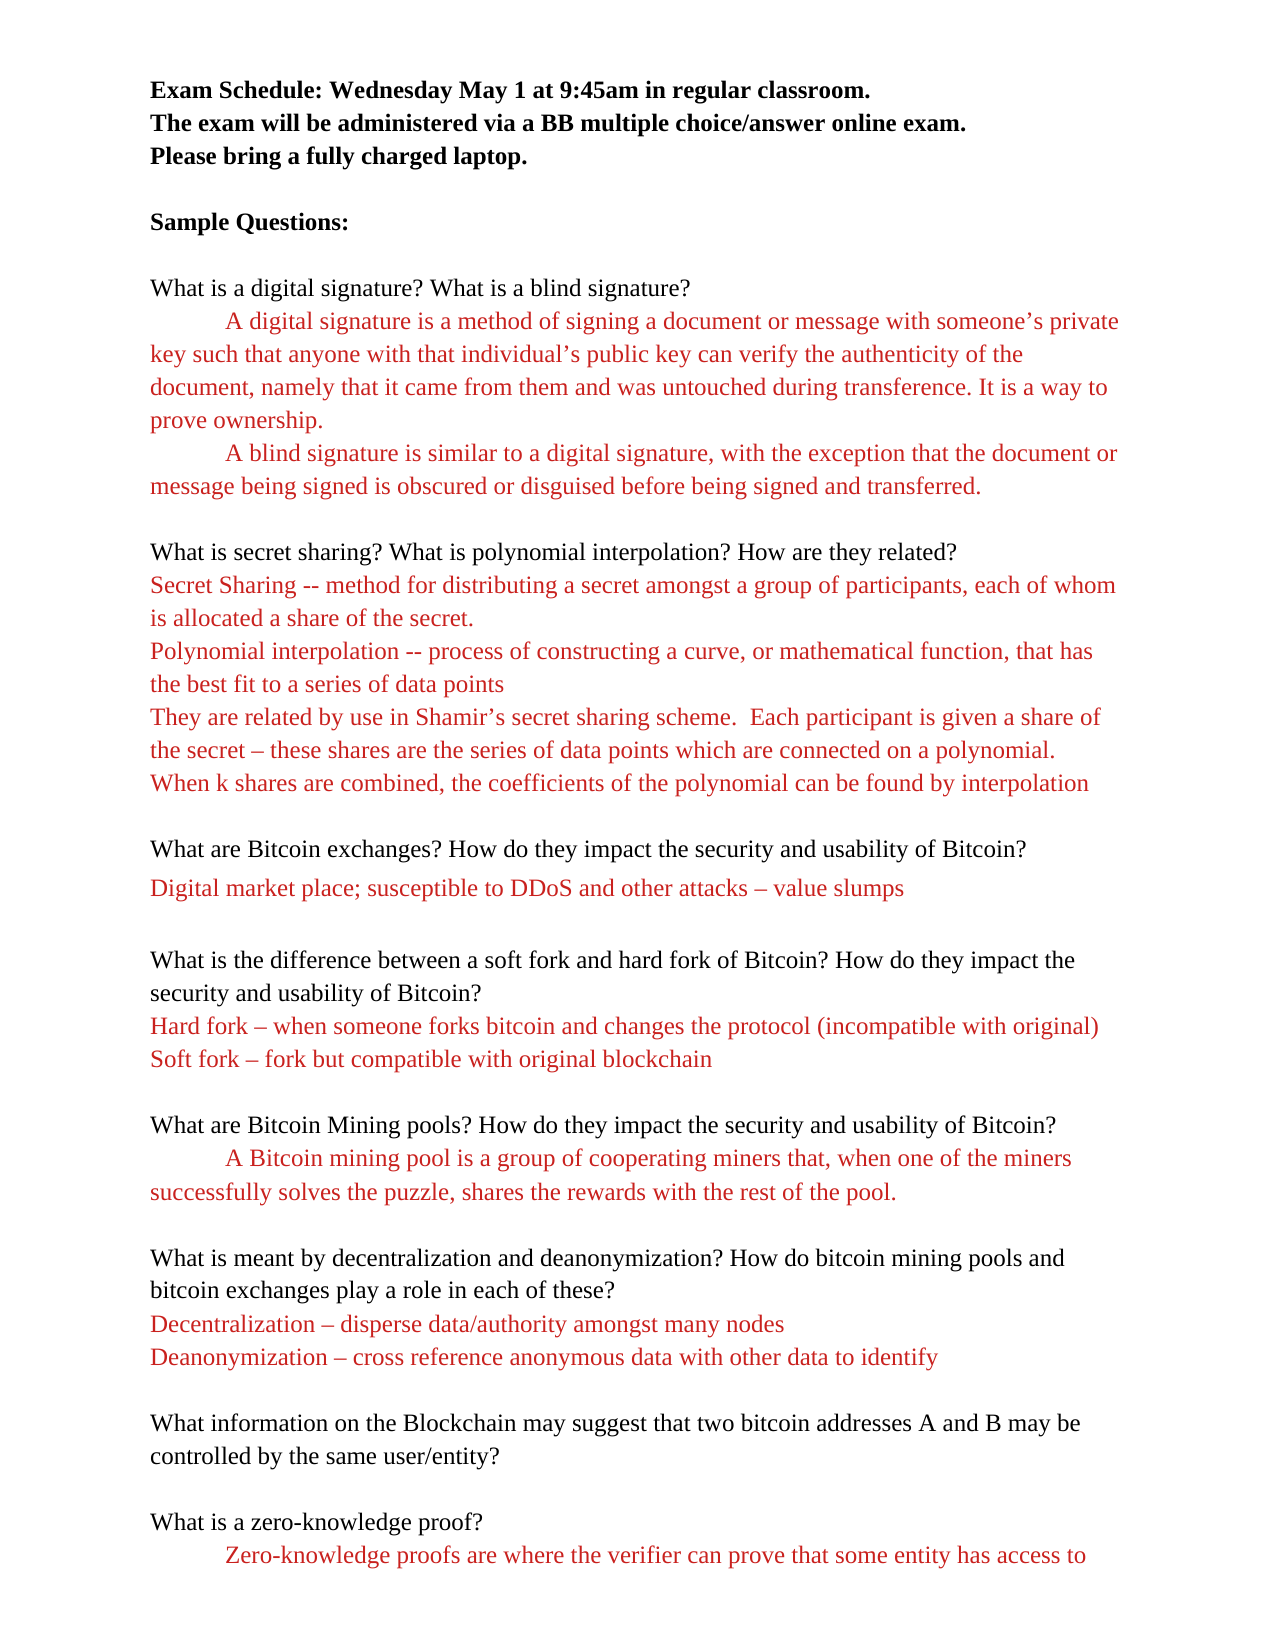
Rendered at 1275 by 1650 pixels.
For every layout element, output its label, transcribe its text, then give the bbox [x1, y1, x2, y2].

text What is a zero-knowledge proof? [150, 1474, 1125, 1536]
text What is the difference between a soft fork and hard fork of Bitcoin? How do they impact the security and usability of Bitcoin? [150, 912, 1125, 1007]
text Soft fork – fork but compatible with original blockchain [150, 1044, 1125, 1073]
text A blind signature is similar to a digital signature, with the exception that the document or message being signed is obscured or disguised before being signed and transferred. [150, 438, 1125, 500]
text Digital market place; susceptible to DDoS and other attacks – value slumps [150, 873, 1125, 902]
text They are related by use in Shamir’s secret sharing scheme. Each participant is given a share of the secret – these shares are the series of data points which are connected on a polynomial. When k shares are combined, the coefficients of the polynomial can be found by interpolation [150, 702, 1125, 797]
text Polynomial interpolation -- process of constructing a curve, or mathematical function, that has the best fit to a series of data points [150, 636, 1125, 698]
text What is a digital signature? What is a blind signature? [150, 273, 1125, 302]
text What information on the Blockchain may suggest that two bitcoin addresses A and B may be controlled by the same user/entity? [150, 1375, 1125, 1469]
text What are Bitcoin exchanges? How do they impact the security and usability of Bitcoin? [150, 801, 1125, 863]
text What is secret sharing? What is polynomial interpolation? How are they related? [150, 504, 1125, 566]
text A Bitcoin mining pool is a group of cooperating miners that, when one of the miners successfully solves the puzzle, shares the rewards with the rest of the pool. [150, 1143, 1125, 1205]
text Secret Sharing -- method for distributing a secret amongst a group of participants, each of whom is allocated a share of the secret. [150, 570, 1125, 632]
text Decentralization – disperse data/authority amongst many nodes [150, 1309, 1125, 1337]
text Exam Schedule: Wednesday May 1 at 9:45am in regular classroom. The exam will be administered via a BB multiple choice/answer online exam. Please bring a fully charged laptop. [150, 75, 1125, 170]
text What are Bitcoin Mining pools? How do they impact the security and usability of Bitcoin? [150, 1111, 1125, 1139]
text Zero-knowledge proofs are where the verifier can prove that some entity has access to [150, 1540, 1125, 1568]
text Sample Questions: [150, 207, 1125, 236]
text A digital signature is a method of signing a document or message with someone’s private key such that anyone with that individual’s public key can verify the authenticity of the document, namely that it came from them and was untouched during transference. It is a way to prove ownership. [150, 306, 1125, 434]
text Hard fork – when someone forks bitcoin and changes the protocol (incompatible with original) [150, 1011, 1125, 1040]
text What is meant by decentralization and deanonymization? How do bitcoin mining pools and bitcoin exchanges play a role in each of these? [150, 1209, 1125, 1304]
text Deanonymization – cross reference anonymous data with other data to identify [150, 1342, 1125, 1370]
